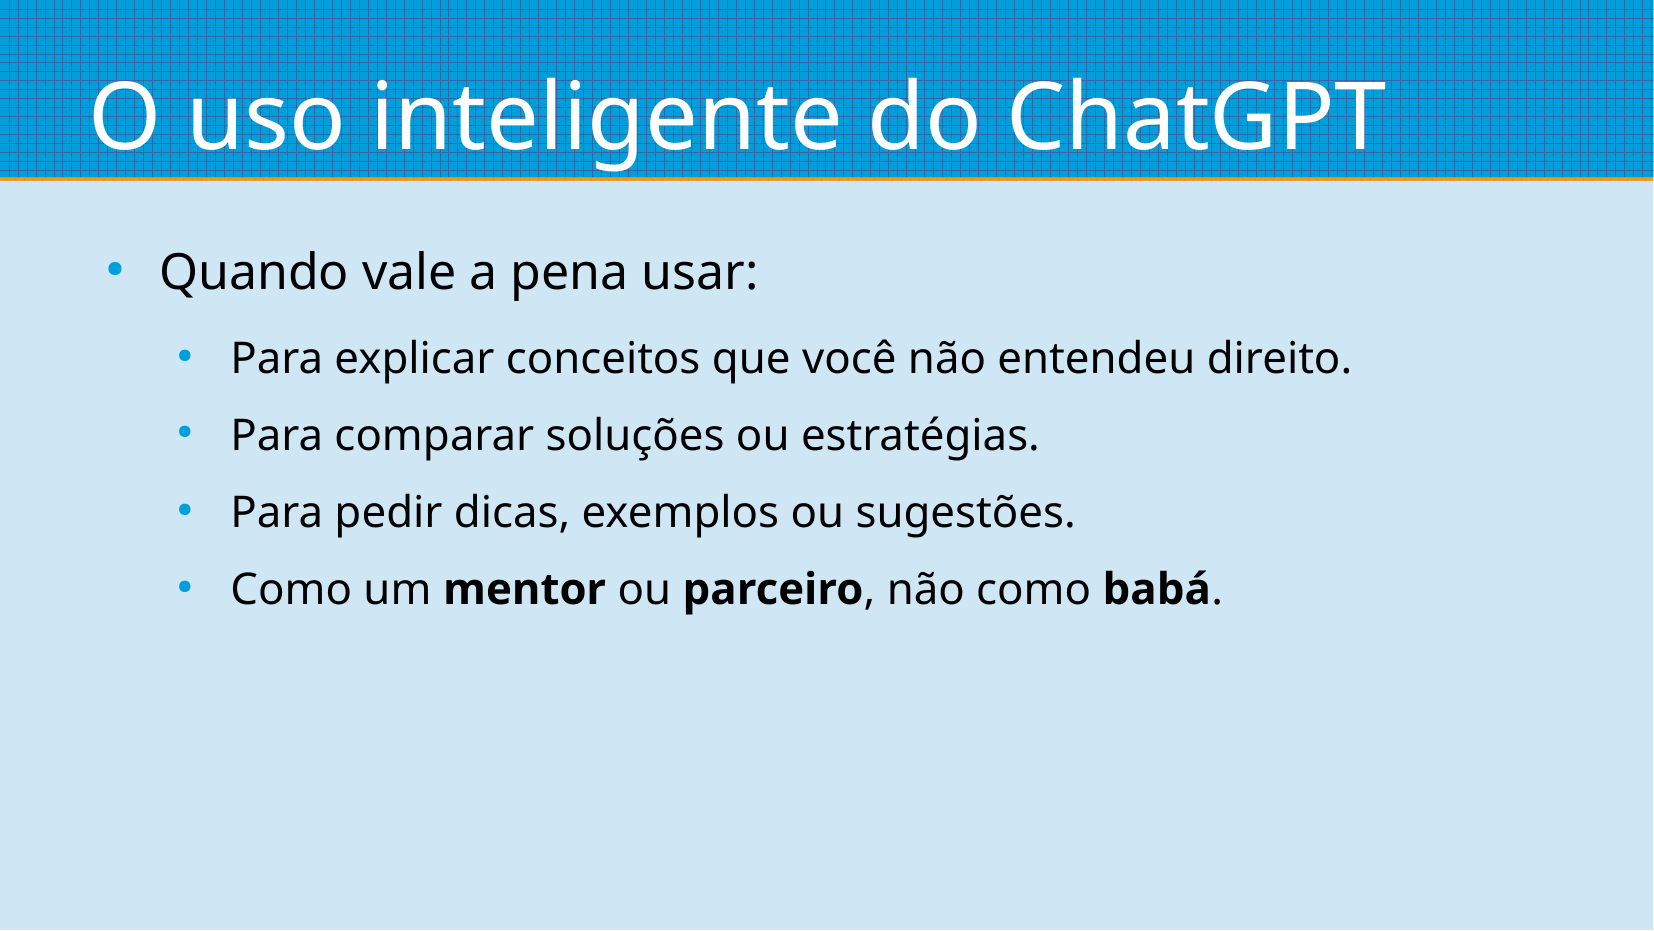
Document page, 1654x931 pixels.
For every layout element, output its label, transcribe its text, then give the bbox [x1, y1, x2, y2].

title O uso inteligente do ChatGPT [88, 14, 1565, 178]
list Quando vale a pena usar: Para explicar conceitos que você não entendeu direito. Para comparar soluções ou estratégias. Para pedir dicas, exemplos ou sugestões. Como um mentor ou parceiro, não como babá. [88, 236, 1565, 813]
